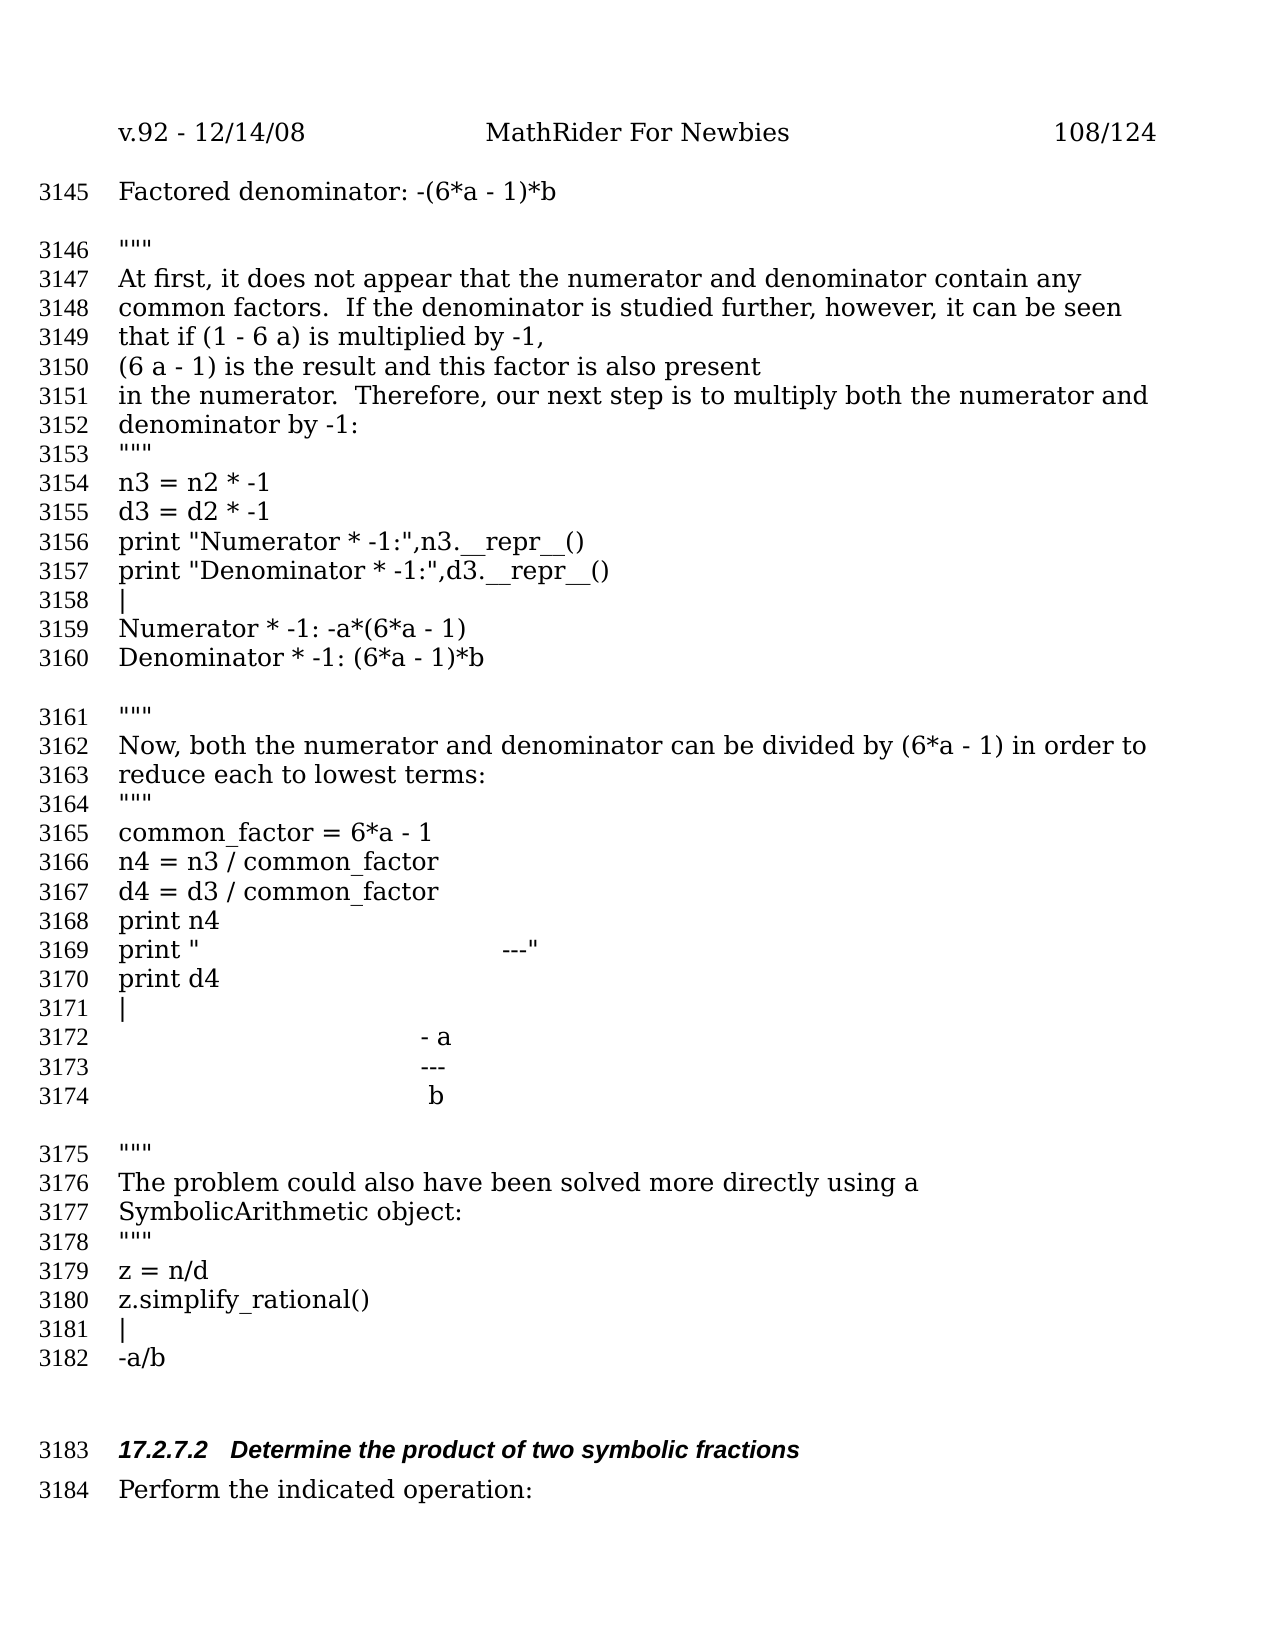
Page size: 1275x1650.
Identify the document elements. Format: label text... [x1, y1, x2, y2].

text print "Numerator * -1:",n3.__repr__() [118, 527, 1157, 556]
text Denominator * -1: (6*a - 1)*b [118, 643, 1157, 673]
text | [118, 1314, 1157, 1343]
text in the numerator. Therefore, our next step is to multiply both the numerator and denominator by -1: [118, 381, 1157, 439]
text z.simplify_rational() [118, 1285, 1157, 1314]
text The problem could also have been solved more directly using a SymbolicArithmetic object: [118, 1168, 1157, 1227]
text Numerator * -1: -a*(6*a - 1) [118, 614, 1157, 643]
text print " ---" [118, 935, 1157, 964]
text At first, it does not appear that the numerator and denominator contain any common factors. If the denominator is studied further, however, it can be seen that if (1 - 6 a) is multiplied by -1, [118, 264, 1157, 352]
text n3 = n2 * -1 [118, 468, 1157, 498]
text (6 a - 1) is the result and this factor is also present [118, 352, 1157, 381]
text - a [118, 1023, 1157, 1052]
text b [118, 1081, 1157, 1110]
text print n4 [118, 906, 1157, 935]
text common_factor = 6*a - 1 [118, 818, 1157, 848]
text """ [118, 1227, 1157, 1256]
text z = n/d [118, 1256, 1157, 1285]
text n4 = n3 / common_factor [118, 848, 1157, 877]
text """ [118, 702, 1157, 731]
text """ [118, 1139, 1157, 1168]
text d3 = d2 * -1 [118, 498, 1157, 527]
text Factored denominator: -(6*a - 1)*b [118, 177, 1157, 206]
text """ [118, 789, 1157, 818]
text | [118, 993, 1157, 1023]
text """ [118, 439, 1157, 468]
text print d4 [118, 964, 1157, 993]
text -a/b [118, 1343, 1157, 1373]
text Perform the indicated operation: [118, 1475, 1157, 1504]
text print "Denominator * -1:",d3.__repr__() [118, 556, 1157, 585]
text | [118, 585, 1157, 614]
subtitle Determine the product of two symbolic fractions [118, 1435, 1157, 1463]
text d4 = d3 / common_factor [118, 877, 1157, 906]
text Now, both the numerator and denominator can be divided by (6*a - 1) in order to reduce each to lowest terms: [118, 731, 1157, 789]
text --- [118, 1052, 1157, 1081]
text """ [118, 235, 1157, 264]
